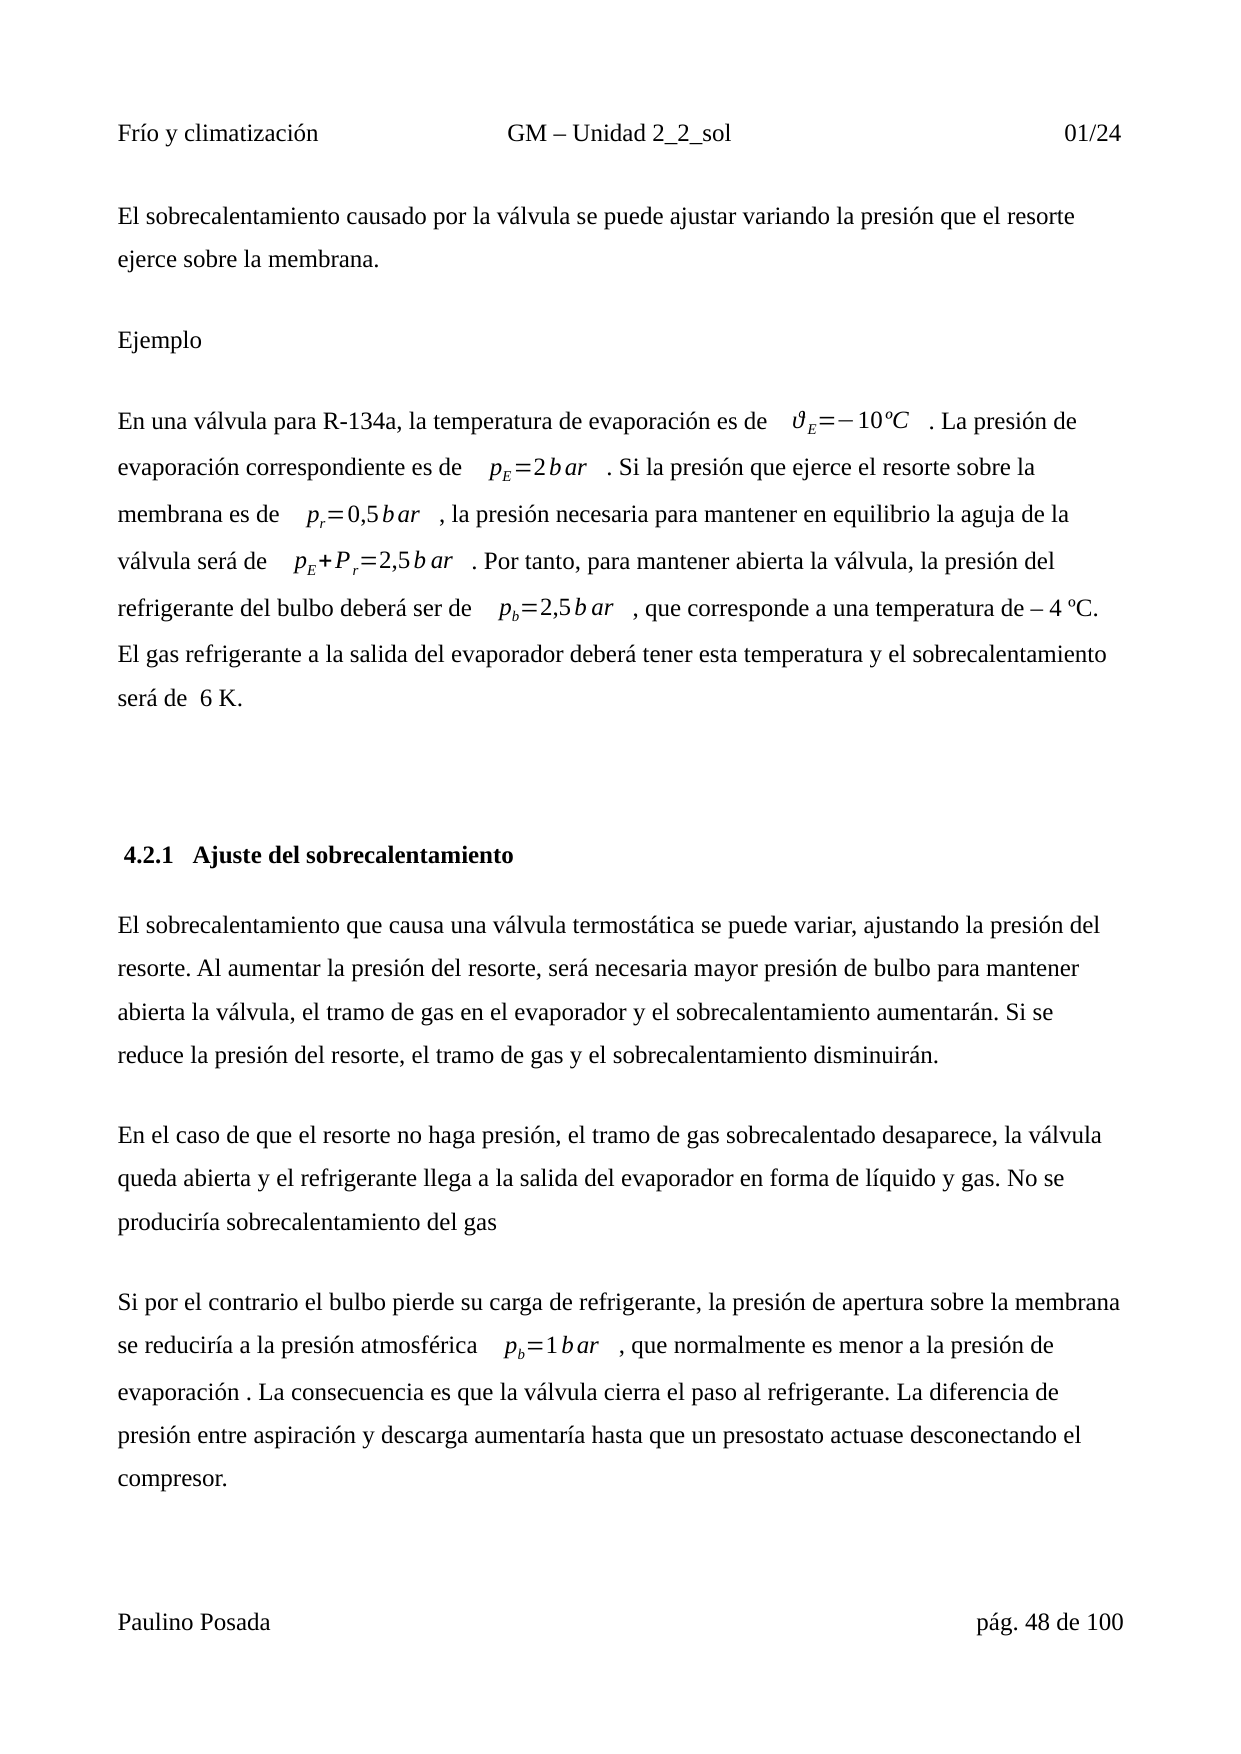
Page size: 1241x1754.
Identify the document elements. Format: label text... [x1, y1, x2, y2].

text Si por el contrario el bulbo pierde su carga de refrigerante, la presión de apertura sobre la membrana se reduciría a la presión atmosférica , que normalmente es menor a la presión de evaporación . La consecuencia es que la válvula cierra el paso al refrigerante. La diferencia de presión entre aspiración y descarga aumentaría hasta que un presostato actuase desconectando el compresor. [117, 1287, 1123, 1492]
text El sobrecalentamiento causado por la válvula se puede ajustar variando la presión que el resorte ejerce sobre la membrana. [117, 201, 1123, 273]
text En una válvula para R-134a, la temperatura de evaporación es de . La presión de evaporación correspondiente es de . Si la presión que ejerce el resorte sobre la membrana es de , la presión necesaria para mantener en equilibrio la aguja de la válvula será de . Por tanto, para mantener abierta la válvula, la presión del refrigerante del bulbo deberá ser de , que corresponde a una temperatura de – 4 ºC. El gas refrigerante a la salida del evaporador deberá tener esta temperatura y el sobrecalentamiento será de 6 K. [117, 406, 1123, 711]
text El sobrecalentamiento que causa una válvula termostática se puede variar, ajustando la presión del resorte. Al aumentar la presión del resorte, será necesaria mayor presión de bulbo para mantener abierta la válvula, el tramo de gas en el evaporador y el sobrecalentamiento aumentarán. Si se reduce la presión del resorte, el tramo de gas y el sobrecalentamiento disminuirán. [117, 910, 1123, 1068]
subtitle Ajuste del sobrecalentamiento [117, 840, 1123, 868]
text En el caso de que el resorte no haga presión, el tramo de gas sobrecalentado desaparece, la válvula queda abierta y el refrigerante llega a la salida del evaporador en forma de líquido y gas. No se produciría sobrecalentamiento del gas [117, 1120, 1123, 1235]
text Ejemplo [117, 325, 1123, 354]
